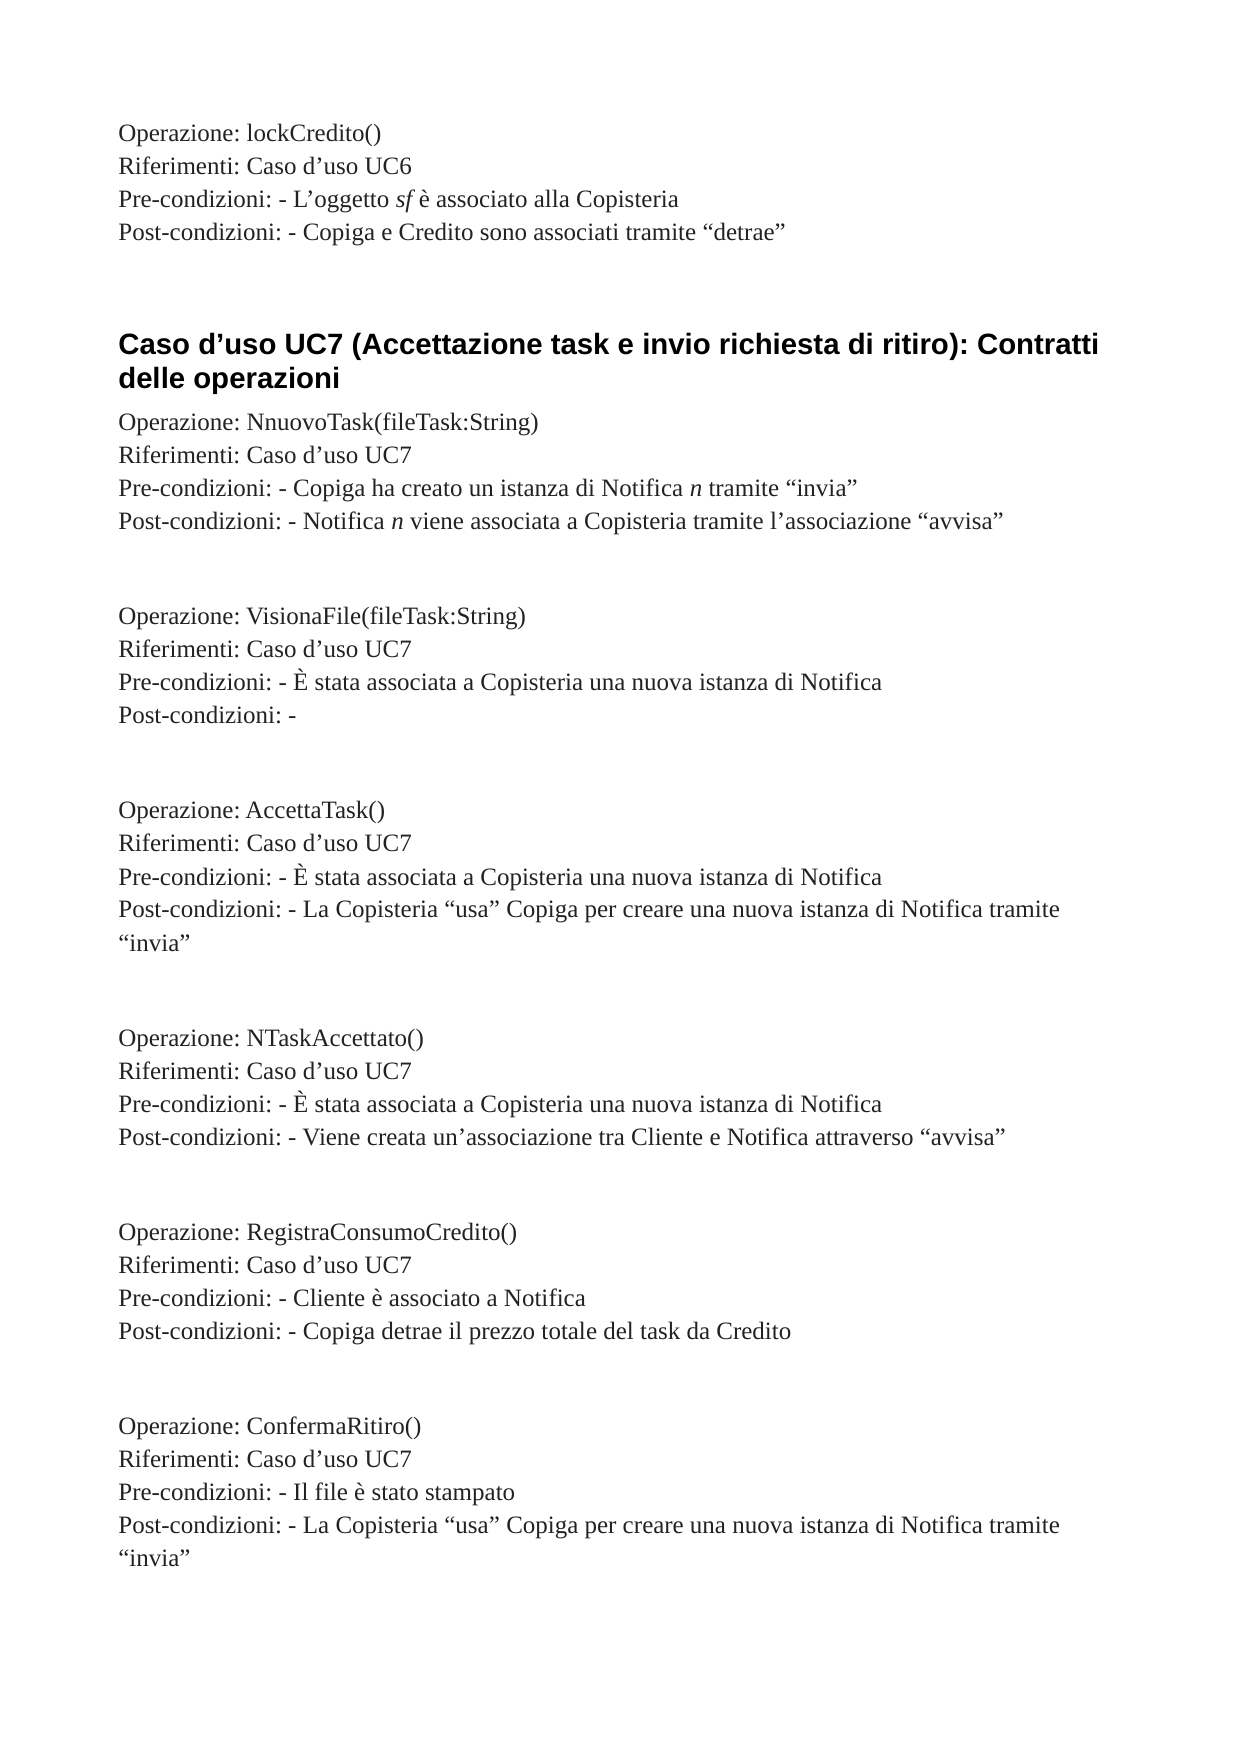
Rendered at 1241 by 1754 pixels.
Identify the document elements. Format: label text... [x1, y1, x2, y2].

text Operazione: RegistraConsumoCredito() Riferimenti: Caso d’uso UC7 Pre-condizioni: - Cliente è associato a Notifica Post-condizioni: - Copiga detrae il prezzo totale del task da Credito [118, 1217, 1122, 1345]
text Operazione: ConfermaRitiro() Riferimenti: Caso d’uso UC7 Pre-condizioni: - Il file è stato stampato Post-condizioni: - La Copisteria “usa” Copiga per creare una nuova istanza di Notifica tramite “invia” [118, 1411, 1122, 1572]
text Operazione: NTaskAccettato() Riferimenti: Caso d’uso UC7 Pre-condizioni: - È stata associata a Copisteria una nuova istanza di Notifica Post-condizioni: - Viene creata un’associazione tra Cliente e Notifica attraverso “avvisa” [118, 1023, 1122, 1151]
subtitle Caso d’uso UC7 (Accettazione task e invio richiesta di ritiro): Contratti delle operazioni [118, 327, 1122, 394]
text Operazione: VisionaFile(fileTask:String) Riferimenti: Caso d’uso UC7 Pre-condizioni: - È stata associata a Copisteria una nuova istanza di Notifica Post-condizioni: - [118, 601, 1122, 729]
text Operazione: lockCredito() Riferimenti: Caso d’uso UC6 Pre-condizioni: - L’oggetto sf è associato alla Copisteria Post-condizioni: - Copiga e Credito sono associati tramite “detrae” [118, 118, 1122, 246]
text Operazione: AccettaTask() Riferimenti: Caso d’uso UC7 Pre-condizioni: - È stata associata a Copisteria una nuova istanza di Notifica Post-condizioni: - La Copisteria “usa” Copiga per creare una nuova istanza di Notifica tramite “invia” [118, 796, 1122, 956]
text Operazione: NnuovoTask(fileTask:String) Riferimenti: Caso d’uso UC7 Pre-condizioni: - Copiga ha creato un istanza di Notifica n tramite “invia” Post-condizioni: - Notifica n viene associata a Copisteria tramite l’associazione “avvisa” [118, 407, 1122, 535]
